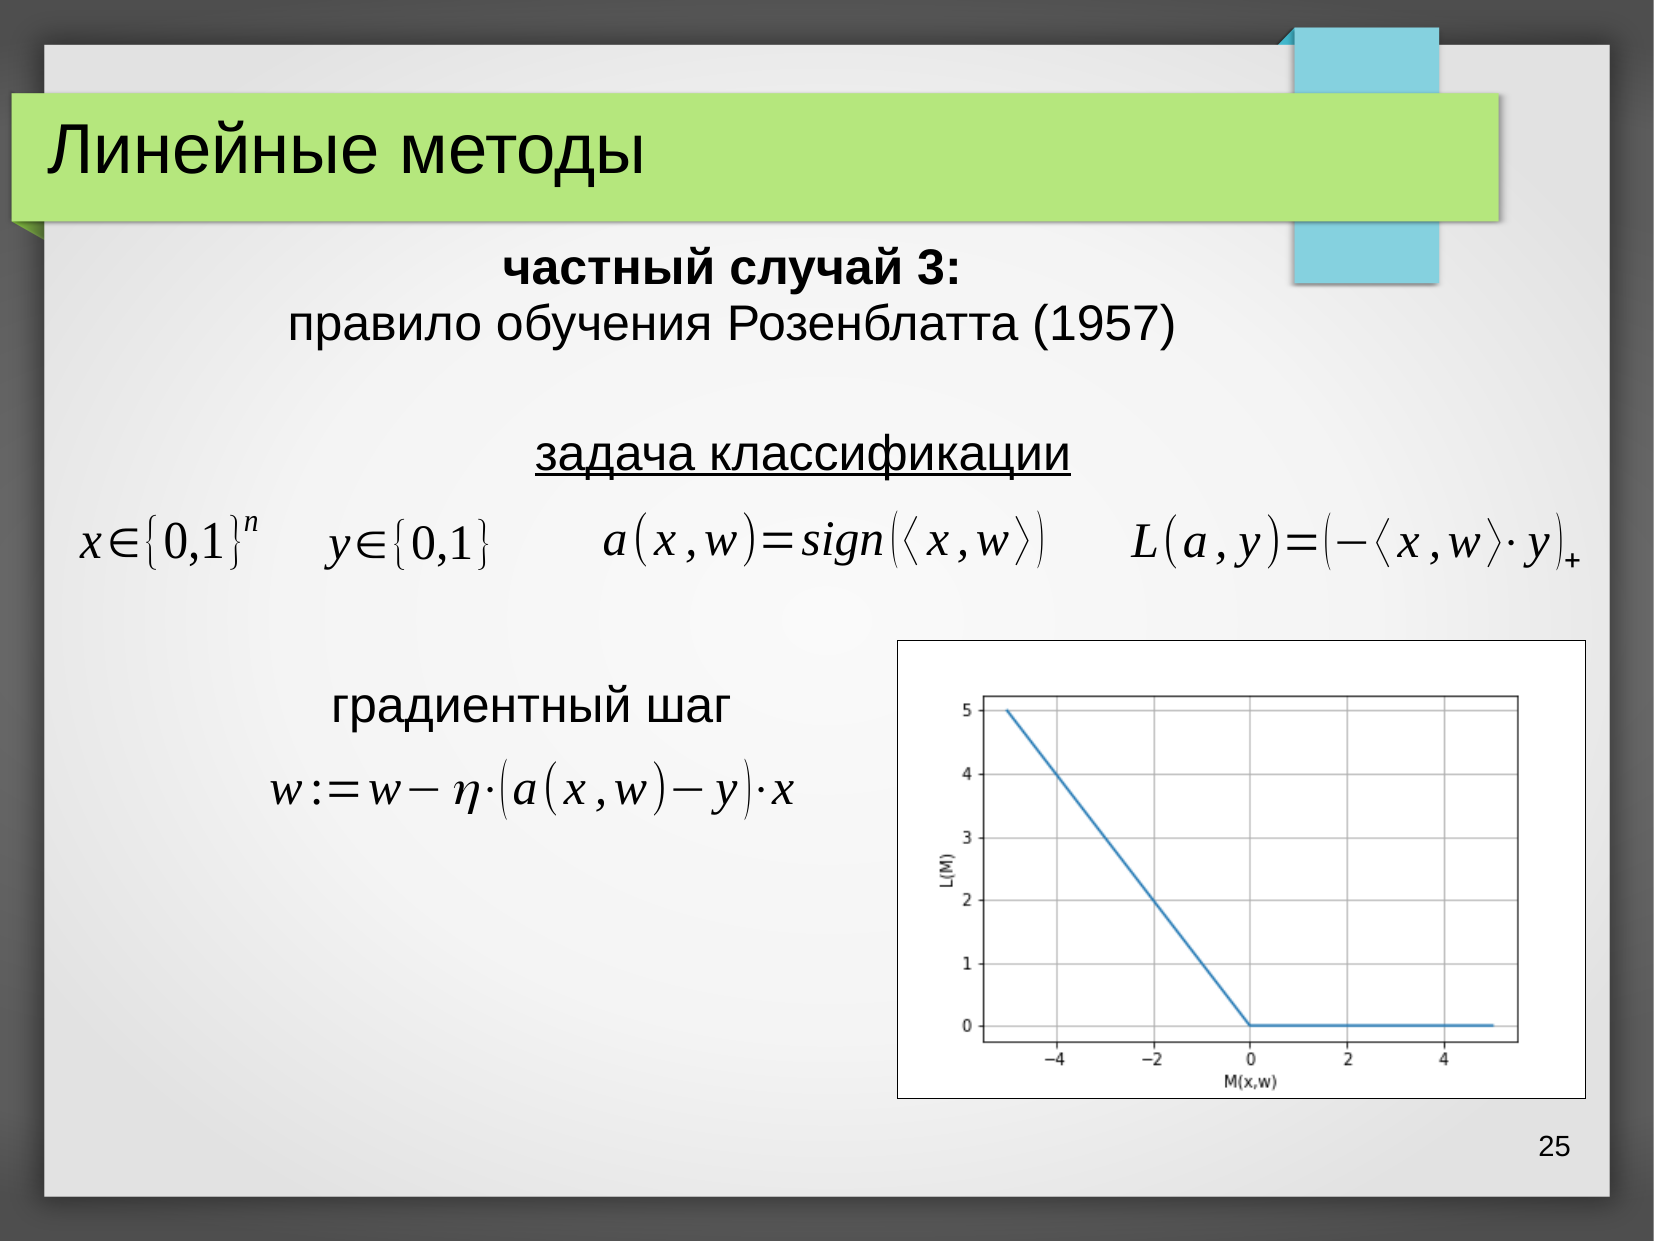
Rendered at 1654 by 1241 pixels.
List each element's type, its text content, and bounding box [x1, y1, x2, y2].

chart [596, 507, 1052, 572]
text_box градиентный шаг [283, 673, 780, 738]
chart [70, 510, 266, 576]
text_box задача классификации [531, 425, 1075, 482]
chart [1122, 509, 1590, 576]
title Линейные методы [47, 109, 1501, 189]
text_box частный случай 3: правило обучения Розенблатта (1957) [283, 224, 1182, 367]
picture [0, 0, 1654, 1241]
chart [262, 755, 804, 824]
chart [318, 517, 502, 576]
